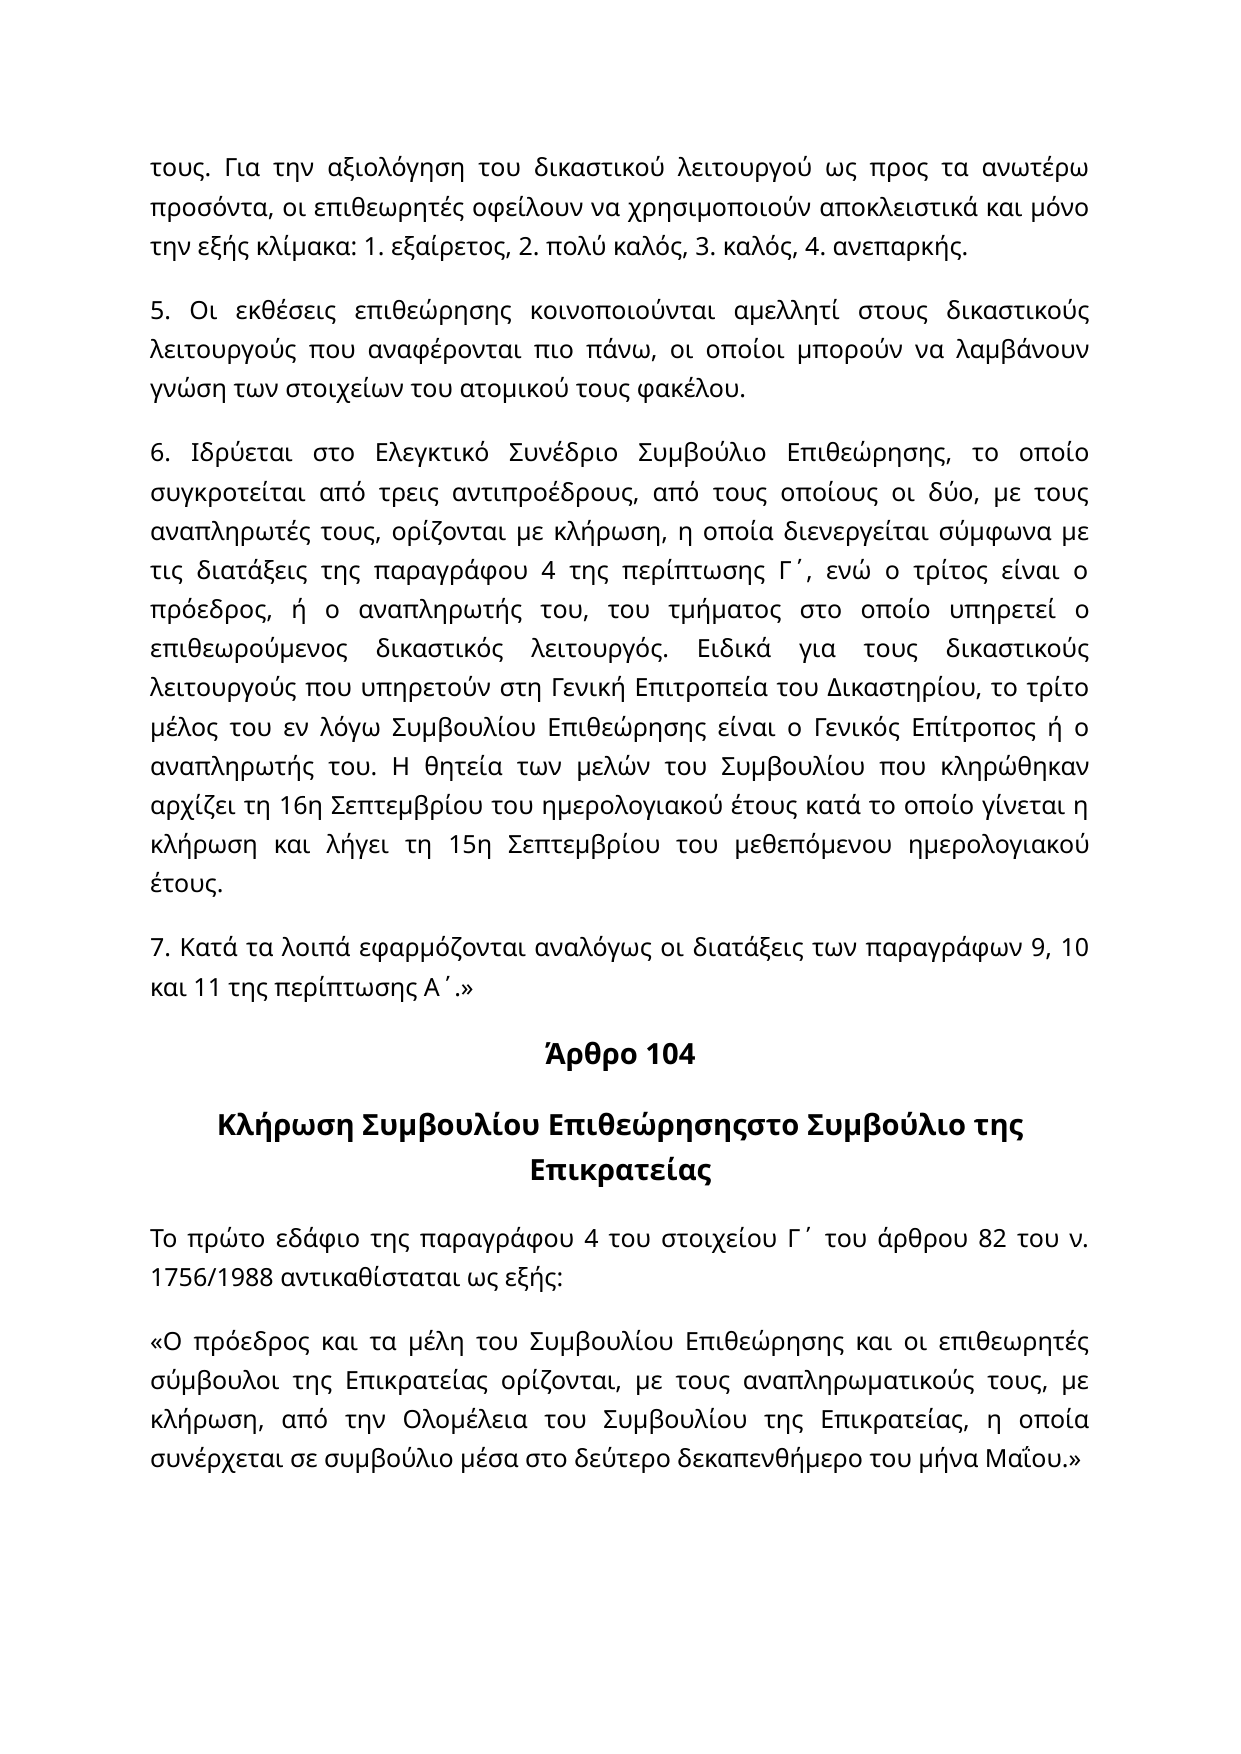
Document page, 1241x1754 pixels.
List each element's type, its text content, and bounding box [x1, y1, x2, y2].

text 6. Ιδρύεται στο Ελεγκτικό Συνέδριο Συμβούλιο Επιθεώρησης, το οποίο συγκροτείται από τρεις αντιπροέδρους, από τους οποίους οι δύο, με τους αναπληρωτές τους, ορίζονται με κλήρωση, η οποία διενεργείται σύμφωνα με τις διατάξεις της παραγράφου 4 της περίπτωσης Γ΄, ενώ ο τρίτος είναι ο πρόεδρος, ή ο αναπληρωτής του, του τμήματος στο οποίο υπηρετεί ο επιθεωρούμενος δικαστικός λειτουργός. Ειδικά για τους δικαστικούς λειτουργούς που υπηρετούν στη Γενική Επιτροπεία του Δικαστηρίου, το τρίτο μέλος του εν λόγω Συμβουλίου Επιθεώρησης είναι ο Γενικός Επίτροπος ή ο αναπληρωτής του. Η θητεία των μελών του Συμβουλίου που κληρώθηκαν αρχίζει τη 16η Σεπτεμβρίου του ημερολογιακού έτους κατά το οποίο γίνεται η κλήρωση και λήγει τη 15η Σεπτεμβρίου του μεθεπόμενου ημερολογιακού έτους. [150, 435, 1090, 900]
text τους. Για την αξιολόγηση του δικαστικού λειτουργού ως προς τα ανωτέρω προσόντα, οι επιθεωρητές οφείλουν να χρησιμοποιούν αποκλειστικά και μόνο την εξής κλίμακα: 1. εξαίρετος, 2. πολύ καλός, 3. καλός, 4. ανεπαρκής. [150, 150, 1090, 262]
text Το πρώτο εδάφιο της παραγράφου 4 του στοιχείου Γ΄ του άρθρου 82 του ν. 1756/1988 αντικαθίσταται ως εξής: [150, 1220, 1090, 1293]
text 7. Κατά τα λοιπά εφαρμόζονται αναλόγως οι διατάξεις των παραγράφων 9, 10 και 11 της περίπτωσης Α΄.» [150, 930, 1090, 1003]
subtitle Κλήρωση Συμβουλίου Επιθεώρησηςστο Συμβούλιο της Επικρατείας [150, 1104, 1090, 1189]
text 5. Οι εκθέσεις επιθεώρησης κοινοποιούνται αμελλητί στους δικαστικούς λειτουργούς που αναφέρονται πιο πάνω, οι οποίοι μπορούν να λαμβάνουν γνώση των στοιχείων του ατομικού τους φακέλου. [150, 292, 1090, 405]
text «Ο πρόεδρος και τα μέλη του Συμβουλίου Επιθεώρησης και οι επιθεωρητές σύμβουλοι της Επικρατείας ορίζονται, με τους αναπληρωματικούς τους, με κλήρωση, από την Ολομέλεια του Συμβουλίου της Επικρατείας, η οποία συνέρχεται σε συμβούλιο μέσα στο δεύτερο δεκαπενθήμερο του μήνα Μαΐου.» [150, 1323, 1090, 1475]
subtitle Άρθρο 104 [150, 1033, 1090, 1073]
